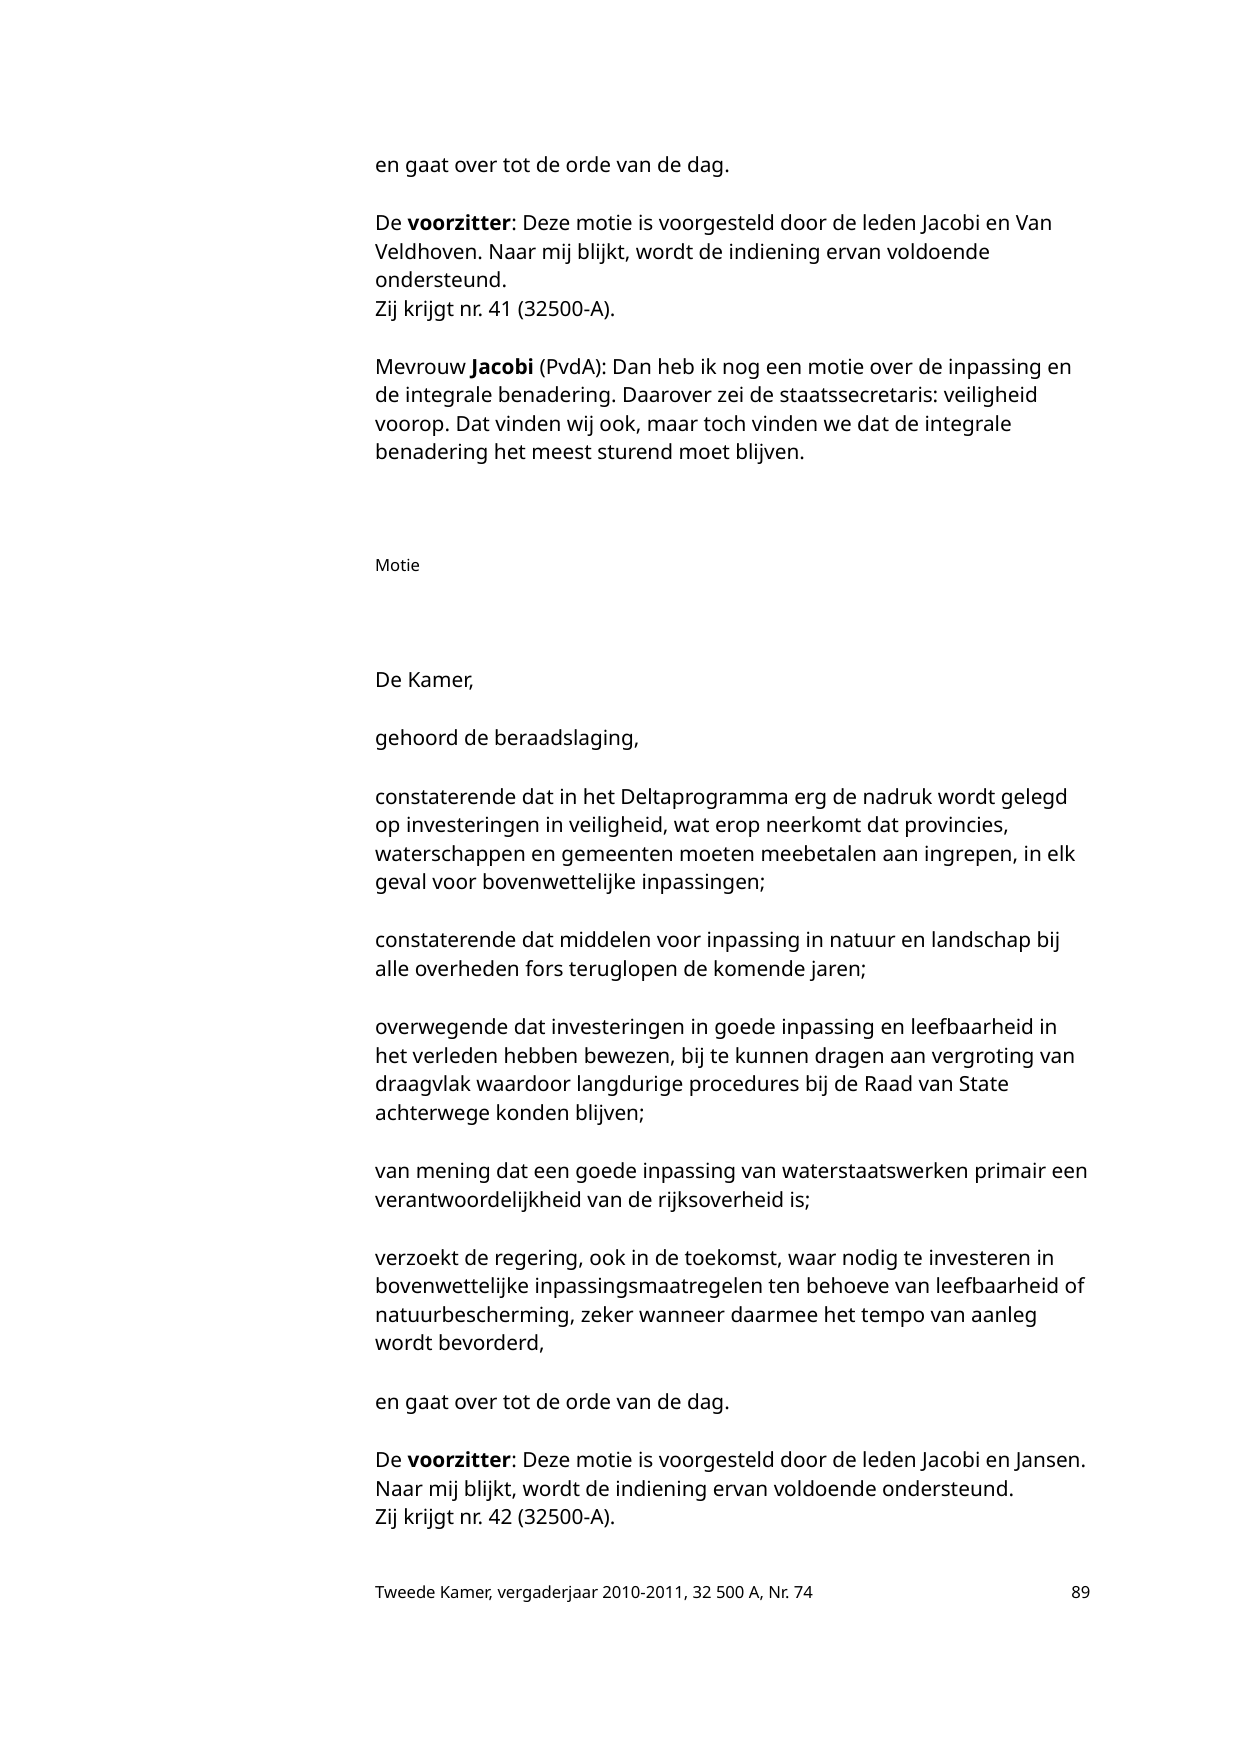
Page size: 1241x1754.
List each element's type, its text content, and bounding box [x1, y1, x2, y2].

table_header Motie [375, 554, 1090, 607]
text Mevrouw Jacobi (PvdA): Dan heb ik nog een motie over de inpassing en de integrale benadering. Daarover zei de staatssecretaris: veiligheid voorop. Dat vinden wij ook, maar toch vinden we dat de integrale benadering het meest sturend moet blijven. [375, 352, 1090, 466]
text verzoekt de regering, ook in de toekomst, waar nodig te investeren in bovenwettelijke inpassingsmaatregelen ten behoeve van leefbaarheid of natuurbescherming, zeker wanneer daarmee het tempo van aanleg wordt bevorderd, [375, 1243, 1090, 1357]
text van mening dat een goede inpassing van waterstaatswerken primair een verantwoordelijkheid van de rijksoverheid is; [375, 1156, 1090, 1213]
text gehoord de beraadslaging, [375, 723, 1090, 752]
text constaterende dat middelen voor inpassing in natuur en landschap bij alle overheden fors teruglopen de komende jaren; [375, 926, 1090, 982]
text constaterende dat in het Deltaprogramma erg de nadruk wordt gelegd op investeringen in veiligheid, wat erop neerkomt dat provincies, waterschappen en gemeenten moeten meebetalen aan ingrepen, in elk geval voor bovenwettelijke inpassingen; [375, 782, 1090, 896]
text De Kamer, [375, 665, 1090, 693]
text overwegende dat investeringen in goede inpassing en leefbaarheid in het verleden hebben bewezen, bij te kunnen dragen aan vergroting van draagvlak waardoor langdurige procedures bij de Raad van State achterwege konden blijven; [375, 1012, 1090, 1126]
text en gaat over tot de orde van de dag. [375, 150, 1090, 178]
text Zij krijgt nr. 42 (32500-A). [375, 1502, 1090, 1531]
text De voorzitter: Deze motie is voorgesteld door de leden Jacobi en Van Veldhoven. Naar mij blijkt, wordt de indiening ervan voldoende ondersteund. [375, 208, 1090, 294]
text Zij krijgt nr. 41 (32500-A). [375, 294, 1090, 322]
text en gaat over tot de orde van de dag. [375, 1387, 1090, 1415]
text De voorzitter: Deze motie is voorgesteld door de leden Jacobi en Jansen. Naar mij blijkt, wordt de indiening ervan voldoende ondersteund. [375, 1445, 1090, 1502]
